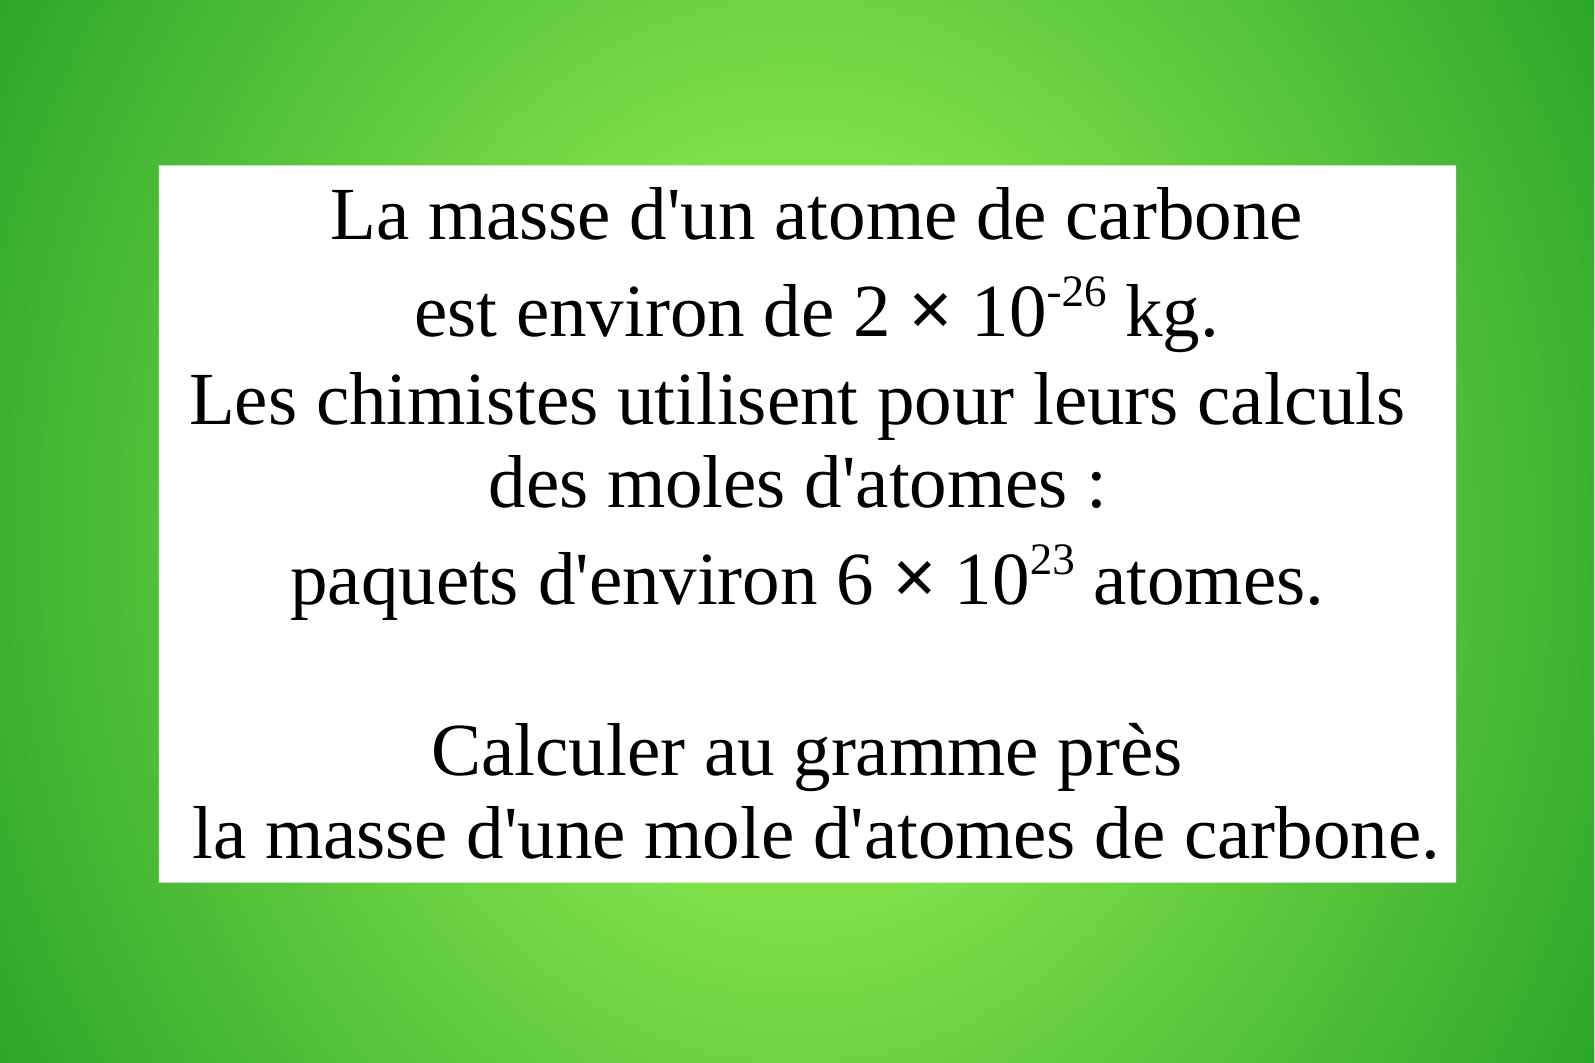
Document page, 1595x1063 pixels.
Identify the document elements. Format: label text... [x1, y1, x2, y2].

text_box La masse d'un atome de carbone est environ de 2 × 10-26 kg. Les chimistes utilisent pour leurs calculs des moles d'atomes : paquets d'environ 6 × 1023 atomes. Calculer au gramme près la masse d'une mole d'atomes de carbone. [158, 165, 1457, 878]
picture [0, 0, 1595, 1063]
